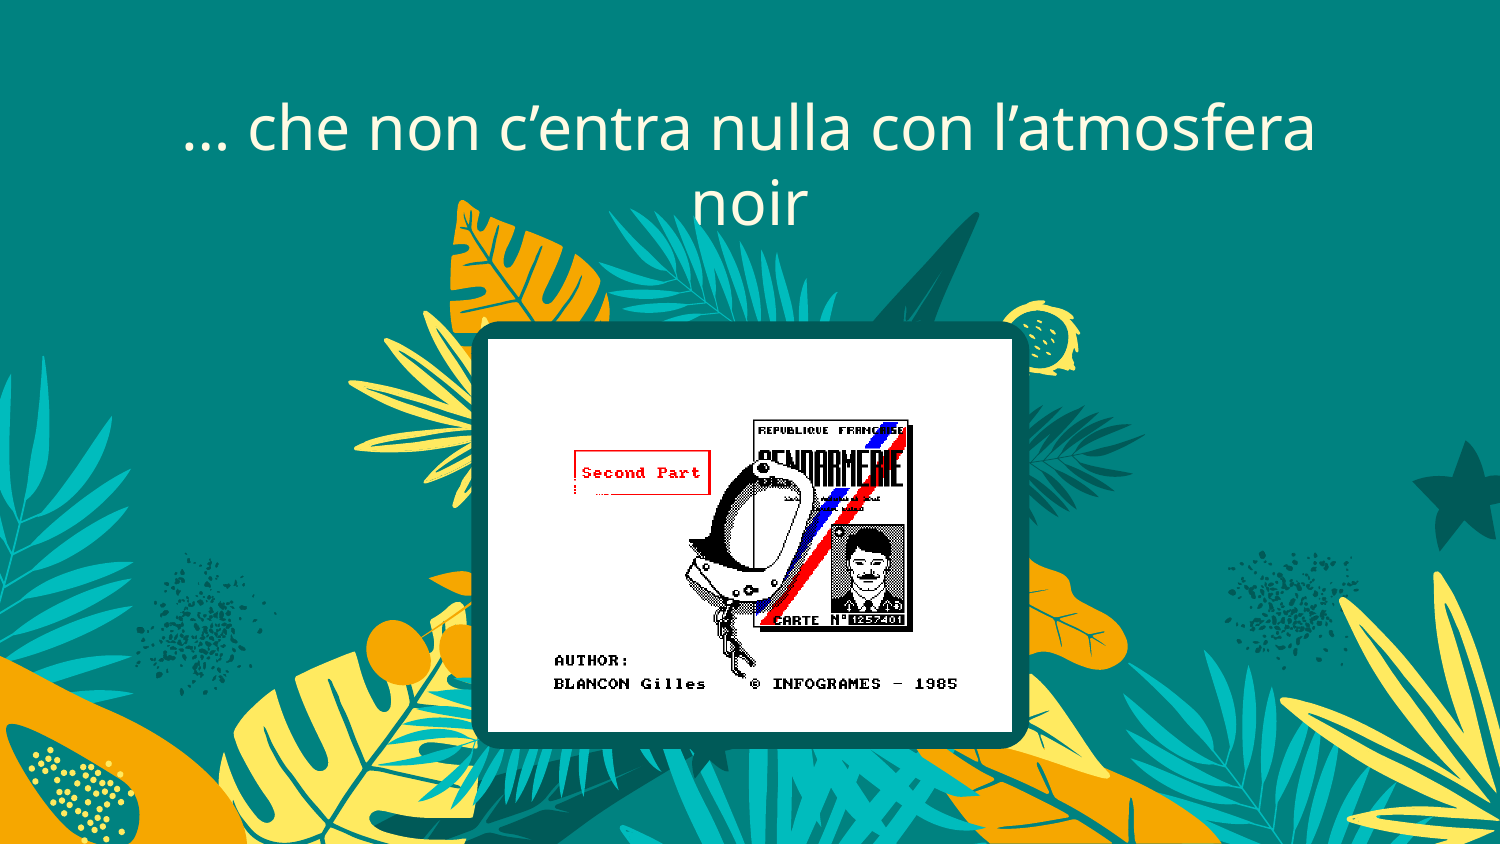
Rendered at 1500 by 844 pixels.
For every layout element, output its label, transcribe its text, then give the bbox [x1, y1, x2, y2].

picture [1179, 490, 1414, 725]
picture [488, 339, 1012, 732]
title … che non c’entra nulla con l’atmosfera noir [100, 72, 1400, 167]
picture [1362, 628, 1388, 658]
text_box [348, 200, 1146, 844]
picture [116, 538, 291, 713]
